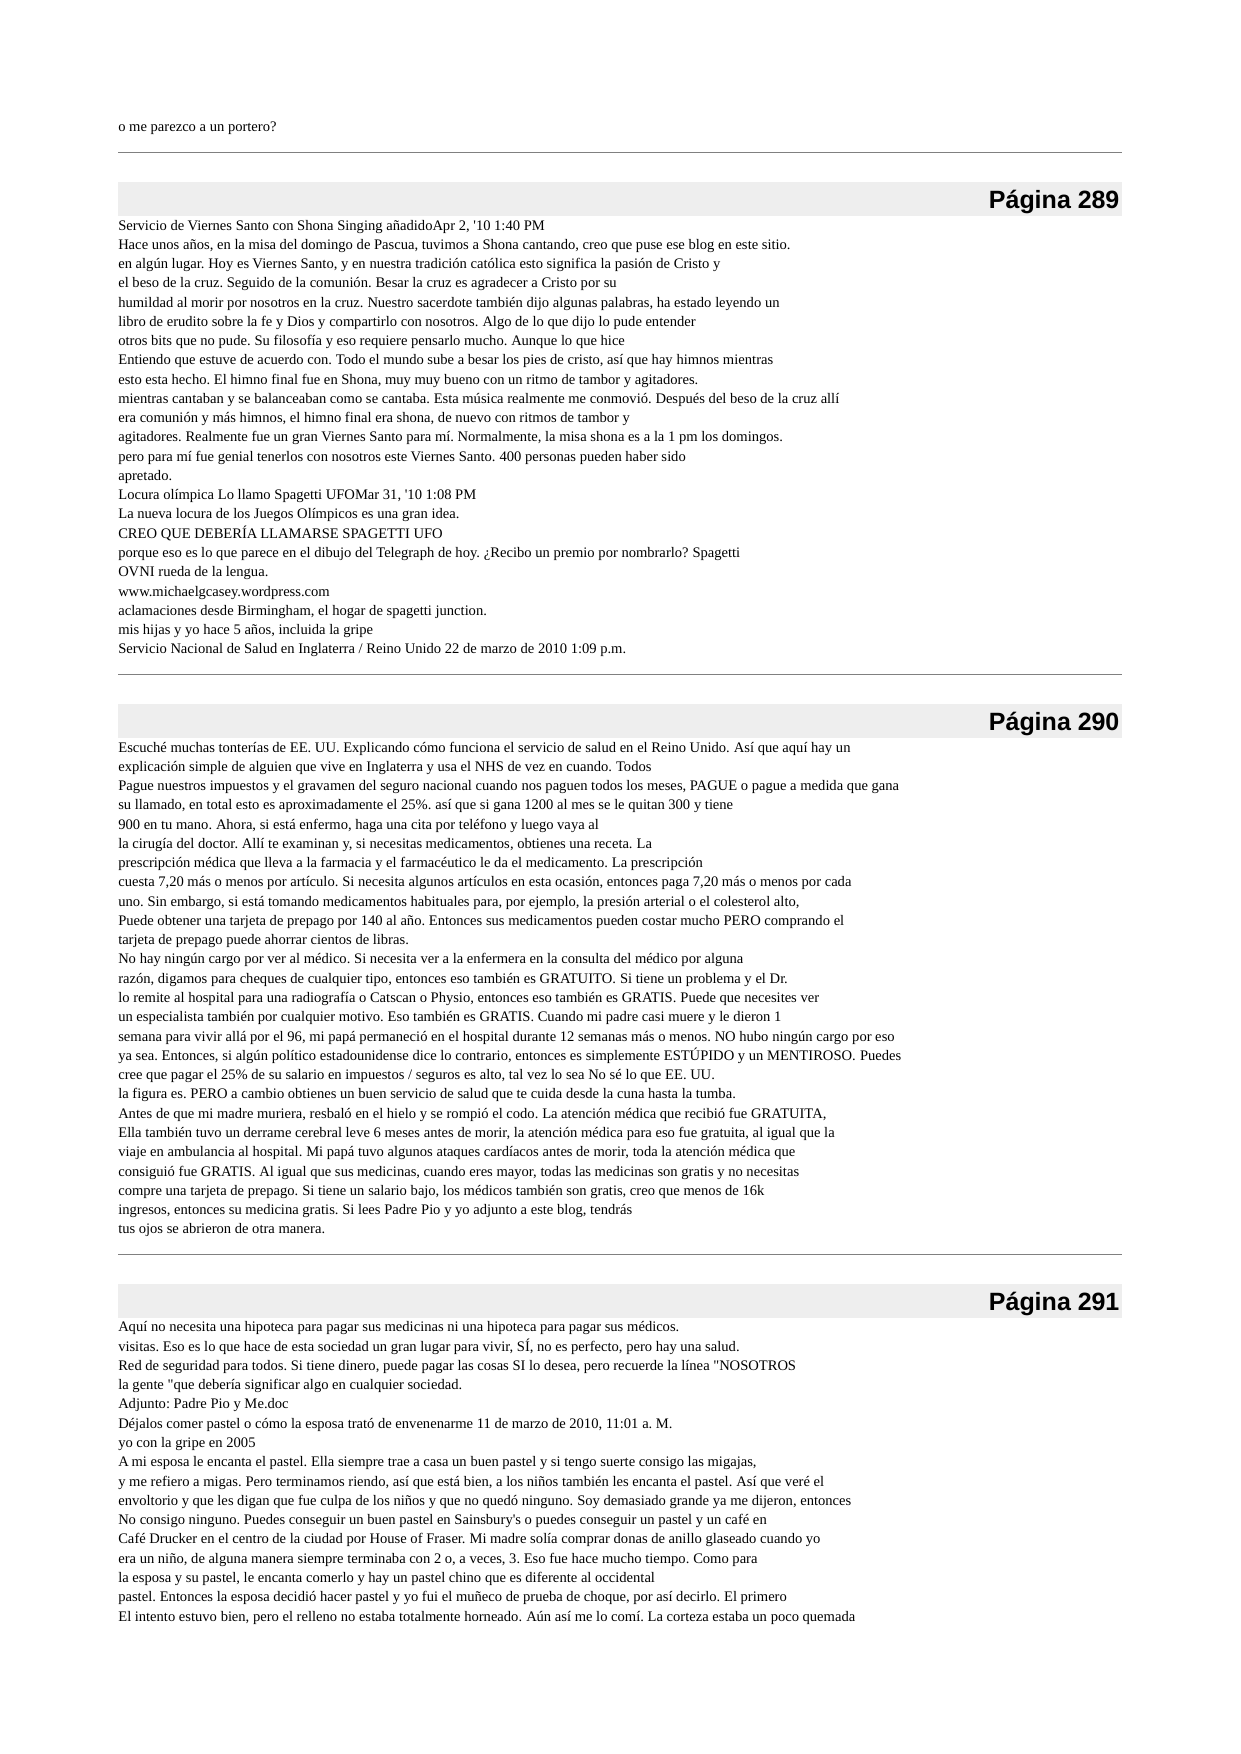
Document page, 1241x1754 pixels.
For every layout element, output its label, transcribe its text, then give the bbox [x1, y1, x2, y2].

text libro de erudito sobre la fe y Dios y compartirlo con nosotros. Algo de lo que dijo lo pude entender [118, 313, 1122, 329]
text Adjunto: Padre Pio y Me.doc [118, 1395, 1122, 1412]
text La nueva locura de los Juegos Olímpicos es una gran idea. [118, 505, 1122, 522]
text visitas. Eso es lo que hace de esta sociedad un gran lugar para vivir, SÍ, no es perfecto, pero hay una salud. [118, 1337, 1122, 1354]
text humildad al morir por nosotros en la cruz. Nuestro sacerdote también dijo algunas palabras, ha estado leyendo un [118, 293, 1122, 310]
text semana para vivir allá por el 96, mi papá permaneció en el hospital durante 12 semanas más o menos. NO hubo ningún cargo por eso [118, 1027, 1122, 1044]
text Pague nuestros impuestos y el gravamen del seguro nacional cuando nos paguen todos los meses, PAGUE o pague a medida que gana [118, 777, 1122, 794]
text esto esta hecho. El himno final fue en Shona, muy muy bueno con un ritmo de tambor y agitadores. [118, 370, 1122, 387]
text explicación simple de alguien que vive en Inglaterra y usa el NHS de vez en cuando. Todos [118, 758, 1122, 774]
text la gente "que debería significar algo en cualquier sociedad. [118, 1376, 1122, 1393]
text Hace unos años, en la misa del domingo de Pascua, tuvimos a Shona cantando, creo que puse ese blog en este sitio. [118, 236, 1122, 252]
text prescripción médica que lleva a la farmacia y el farmacéutico le da el medicamento. La prescripción [118, 854, 1122, 871]
text uno. Sin embargo, si está tomando medicamentos habituales para, por ejemplo, la presión arterial o el colesterol alto, [118, 892, 1122, 909]
text No consigo ninguno. Puedes conseguir un buen pastel en Sainsbury's o puedes conseguir un pastel y un café en [118, 1511, 1122, 1528]
text Red de seguridad para todos. Si tiene dinero, puede pagar las cosas SI lo desea, pero recuerde la línea "NOSOTROS [118, 1357, 1122, 1373]
text 900 en tu mano. Ahora, si está enfermo, haga una cita por teléfono y luego vaya al [118, 815, 1122, 832]
text Puede obtener una tarjeta de prepago por 140 al año. Entonces sus medicamentos pueden costar mucho PERO comprando el [118, 912, 1122, 928]
text Servicio de Viernes Santo con Shona Singing añadidoApr 2, '10 1:40 PM [118, 216, 1122, 233]
text ya sea. Entonces, si algún político estadounidense dice lo contrario, entonces es simplemente ESTÚPIDO y un MENTIROSO. Puedes [118, 1047, 1122, 1063]
text Ella también tuvo un derrame cerebral leve 6 meses antes de morir, la atención médica para eso fue gratuita, al igual que la [118, 1124, 1122, 1141]
text tus ojos se abrieron de otra manera. [118, 1220, 1122, 1237]
text la esposa y su pastel, le encanta comerlo y hay un pastel chino que es diferente al occidental [118, 1569, 1122, 1586]
text en algún lugar. Hoy es Viernes Santo, y en nuestra tradición católica esto significa la pasión de Cristo y [118, 255, 1122, 272]
text No hay ningún cargo por ver al médico. Si necesita ver a la enfermera en la consulta del médico por alguna [118, 950, 1122, 967]
text Escuché muchas tonterías de EE. UU. Explicando cómo funciona el servicio de salud en el Reino Unido. Así que aquí hay un [118, 738, 1122, 755]
text pero para mí fue genial tenerlos con nosotros este Viernes Santo. 400 personas pueden haber sido [118, 447, 1122, 464]
text CREO QUE DEBERÍA LLAMARSE SPAGETTI UFO [118, 524, 1122, 541]
text la cirugía del doctor. Allí te examinan y, si necesitas medicamentos, obtienes una receta. La [118, 835, 1122, 851]
text agitadores. Realmente fue un gran Viernes Santo para mí. Normalmente, la misa shona es a la 1 pm los domingos. [118, 428, 1122, 445]
table_header Página 289 [118, 182, 1122, 216]
text cuesta 7,20 más o menos por artículo. Si necesita algunos artículos en esta ocasión, entonces paga 7,20 más o menos por cada [118, 873, 1122, 890]
text era un niño, de alguna manera siempre terminaba con 2 o, a veces, 3. Eso fue hace mucho tiempo. Como para [118, 1549, 1122, 1566]
text cree que pagar el 25% de su salario en impuestos / seguros es alto, tal vez lo sea No sé lo que EE. UU. [118, 1066, 1122, 1083]
text la figura es. PERO a cambio obtienes un buen servicio de salud que te cuida desde la cuna hasta la tumba. [118, 1085, 1122, 1102]
text Café Drucker en el centro de la ciudad por House of Fraser. Mi madre solía comprar donas de anillo glaseado cuando yo [118, 1530, 1122, 1547]
text y me refiero a migas. Pero terminamos riendo, así que está bien, a los niños también les encanta el pastel. Así que veré el [118, 1472, 1122, 1489]
text su llamado, en total esto es aproximadamente el 25%. así que si gana 1200 al mes se le quitan 300 y tiene [118, 796, 1122, 813]
text viaje en ambulancia al hospital. Mi papá tuvo algunos ataques cardíacos antes de morir, toda la atención médica que [118, 1143, 1122, 1160]
text El intento estuvo bien, pero el relleno no estaba totalmente horneado. Aún así me lo comí. La corteza estaba un poco quemada [118, 1607, 1122, 1624]
text ingresos, entonces su medicina gratis. Si lees Padre Pio y yo adjunto a este blog, tendrás [118, 1201, 1122, 1218]
text compre una tarjeta de prepago. Si tiene un salario bajo, los médicos también son gratis, creo que menos de 16k [118, 1182, 1122, 1198]
text consiguió fue GRATIS. Al igual que sus medicinas, cuando eres mayor, todas las medicinas son gratis y no necesitas [118, 1162, 1122, 1179]
text pastel. Entonces la esposa decidió hacer pastel y yo fui el muñeco de prueba de choque, por así decirlo. El primero [118, 1588, 1122, 1605]
text apretado. [118, 467, 1122, 483]
text era comunión y más himnos, el himno final era shona, de nuevo con ritmos de tambor y [118, 409, 1122, 426]
text Antes de que mi madre muriera, resbaló en el hielo y se rompió el codo. La atención médica que recibió fue GRATUITA, [118, 1104, 1122, 1121]
table_header Página 290 [118, 704, 1122, 738]
text www.michaelgcasey.wordpress.com [118, 582, 1122, 599]
text mientras cantaban y se balanceaban como se cantaba. Esta música realmente me conmovió. Después del beso de la cruz allí [118, 390, 1122, 406]
text un especialista también por cualquier motivo. Eso también es GRATIS. Cuando mi padre casi muere y le dieron 1 [118, 1008, 1122, 1025]
text razón, digamos para cheques de cualquier tipo, entonces eso también es GRATUITO. Si tiene un problema y el Dr. [118, 969, 1122, 986]
text el beso de la cruz. Seguido de la comunión. Besar la cruz es agradecer a Cristo por su [118, 274, 1122, 291]
text aclamaciones desde Birmingham, el hogar de spagetti junction. [118, 602, 1122, 618]
text A mi esposa le encanta el pastel. Ella siempre trae a casa un buen pastel y si tengo suerte consigo las migajas, [118, 1453, 1122, 1470]
text tarjeta de prepago puede ahorrar cientos de libras. [118, 931, 1122, 948]
table_header Página 291 [118, 1284, 1122, 1318]
text o me parezco a un portero? [118, 118, 1122, 135]
text Entiendo que estuve de acuerdo con. Todo el mundo sube a besar los pies de cristo, así que hay himnos mientras [118, 351, 1122, 368]
text Servicio Nacional de Salud en Inglaterra / Reino Unido 22 de marzo de 2010 1:09 p.m. [118, 640, 1122, 657]
text Locura olímpica Lo llamo Spagetti UFOMar 31, '10 1:08 PM [118, 486, 1122, 503]
text envoltorio y que les digan que fue culpa de los niños y que no quedó ninguno. Soy demasiado grande ya me dijeron, entonces [118, 1492, 1122, 1508]
text OVNI rueda de la lengua. [118, 563, 1122, 580]
text lo remite al hospital para una radiografía o Catscan o Physio, entonces eso también es GRATIS. Puede que necesites ver [118, 989, 1122, 1006]
text Déjalos comer pastel o cómo la esposa trató de envenenarme 11 de marzo de 2010, 11:01 a. M. [118, 1414, 1122, 1431]
text otros bits que no pude. Su filosofía y eso requiere pensarlo mucho. Aunque lo que hice [118, 332, 1122, 349]
text porque eso es lo que parece en el dibujo del Telegraph de hoy. ¿Recibo un premio por nombrarlo? Spagetti [118, 544, 1122, 561]
text mis hijas y yo hace 5 años, incluida la gripe [118, 621, 1122, 638]
text Aquí no necesita una hipoteca para pagar sus medicinas ni una hipoteca para pagar sus médicos. [118, 1318, 1122, 1335]
text yo con la gripe en 2005 [118, 1434, 1122, 1451]
